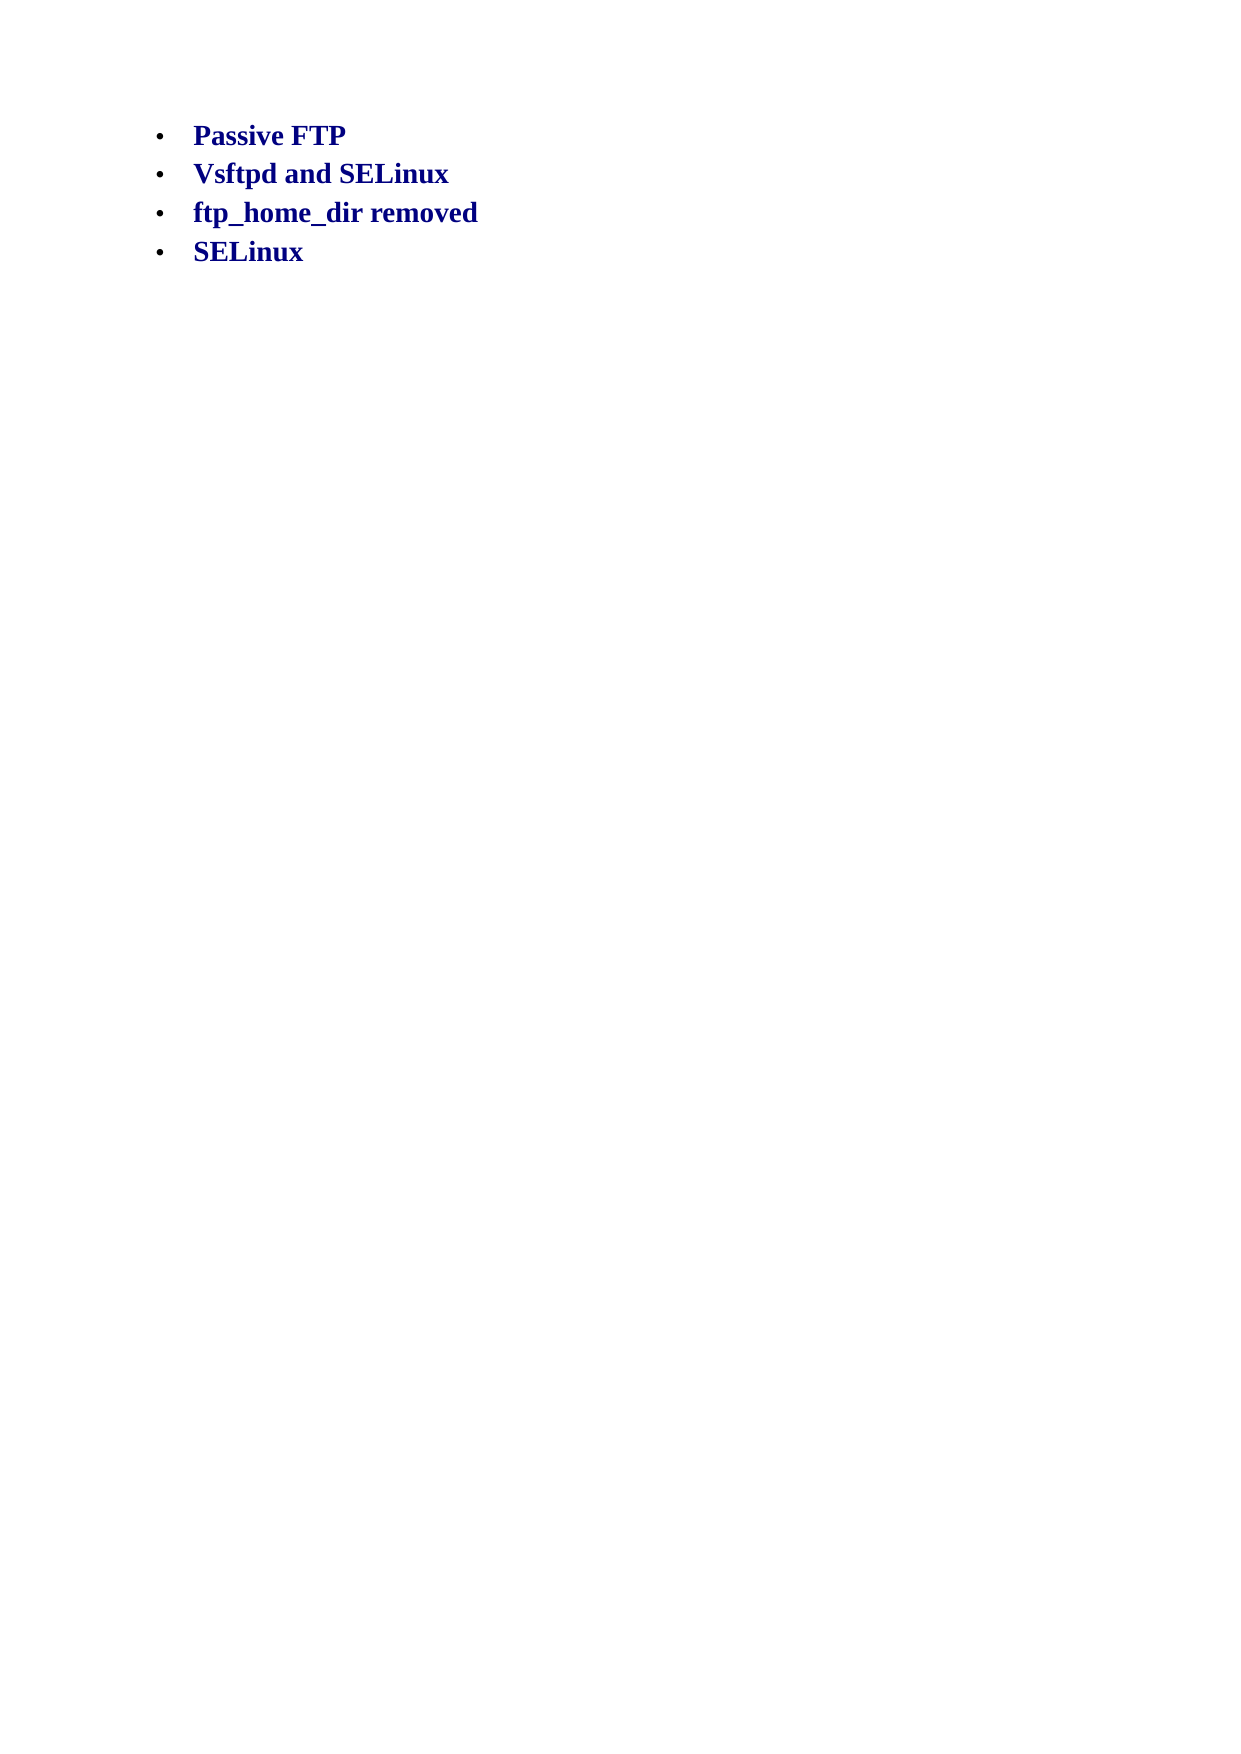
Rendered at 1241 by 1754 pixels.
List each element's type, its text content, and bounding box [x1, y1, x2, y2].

list SELinux [156, 234, 1122, 267]
list Passive FTP [156, 118, 1122, 152]
list ftp_home_dir removed [156, 195, 1122, 229]
list Vsftpd and SELinux [156, 157, 1122, 190]
